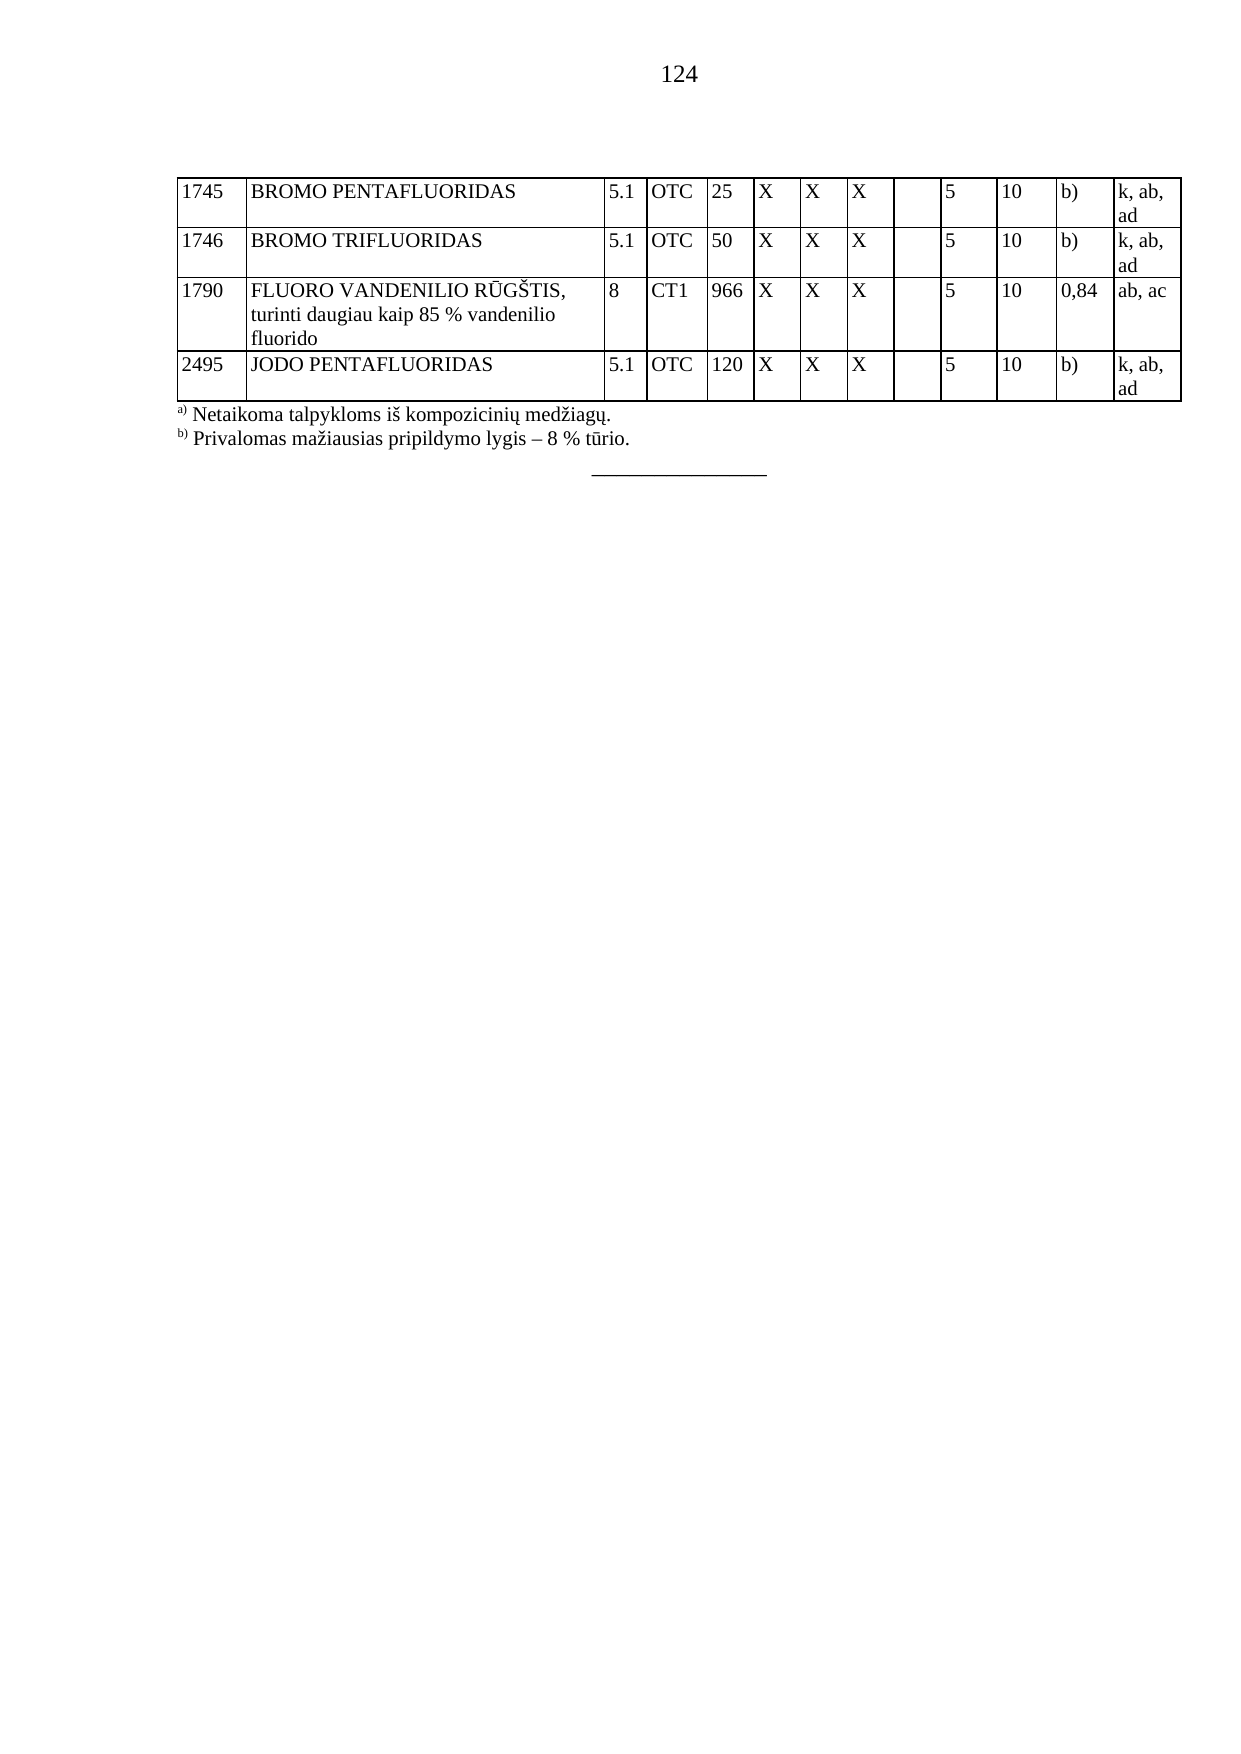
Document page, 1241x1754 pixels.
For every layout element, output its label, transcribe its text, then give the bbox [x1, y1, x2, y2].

table_cell 1745 [178, 179, 246, 227]
text ______________ [177, 450, 1181, 478]
table_cell X [848, 352, 893, 400]
table_cell OTC [648, 179, 707, 227]
table_cell 5 [942, 278, 996, 350]
table_cell 10 [998, 179, 1056, 227]
table_cell [895, 179, 940, 227]
table_cell ab, ac [1115, 278, 1180, 350]
table_cell 10 [998, 278, 1056, 350]
table_cell X [801, 278, 847, 350]
table_cell 25 [708, 179, 753, 227]
table_cell [895, 228, 940, 277]
table_cell 1790 [178, 278, 246, 350]
text a) Netaikoma talpykloms iš kompozicinių medžiagų. [177, 402, 1181, 426]
table_cell 10 [998, 228, 1056, 277]
table_cell X [848, 278, 893, 350]
table_cell 0,84 [1057, 278, 1113, 350]
table_cell CT1 [648, 278, 707, 350]
table_cell b) [1057, 228, 1113, 277]
table_cell X [755, 179, 800, 227]
table_cell X [801, 228, 847, 277]
table_cell X [755, 278, 800, 350]
table_cell X [801, 352, 847, 400]
table_cell BROMO TRIFLUORIDAS [247, 228, 604, 277]
table_cell 966 [708, 278, 753, 350]
table_cell 5.1 [605, 228, 646, 277]
table_cell 120 [708, 352, 753, 400]
table_cell X [755, 352, 800, 400]
table_cell X [848, 228, 893, 277]
table_cell OTC [648, 352, 707, 400]
table_cell 5 [942, 352, 996, 400]
table_cell 5.1 [605, 179, 646, 227]
table_cell X [755, 228, 800, 277]
table_cell BROMO PENTAFLUORIDAS [247, 179, 604, 227]
table_cell JODO PENTAFLUORIDAS [247, 352, 604, 400]
table_cell b) [1057, 352, 1113, 400]
table_cell X [848, 179, 893, 227]
table_cell 50 [708, 228, 753, 277]
table_cell OTC [648, 228, 707, 277]
table_cell X [801, 179, 847, 227]
table_cell 5 [942, 228, 996, 277]
table_cell 10 [998, 352, 1056, 400]
table_cell 8 [605, 278, 646, 350]
table_cell [895, 352, 940, 400]
table_cell 5.1 [605, 352, 646, 400]
text b) Privalomas mažiausias pripildymo lygis – 8 % tūrio. [177, 426, 1181, 450]
table_cell b) [1057, 179, 1113, 227]
table_cell 5 [942, 179, 996, 227]
table_cell 1746 [178, 228, 246, 277]
table_cell [895, 278, 940, 350]
table_cell 2495 [178, 352, 246, 400]
